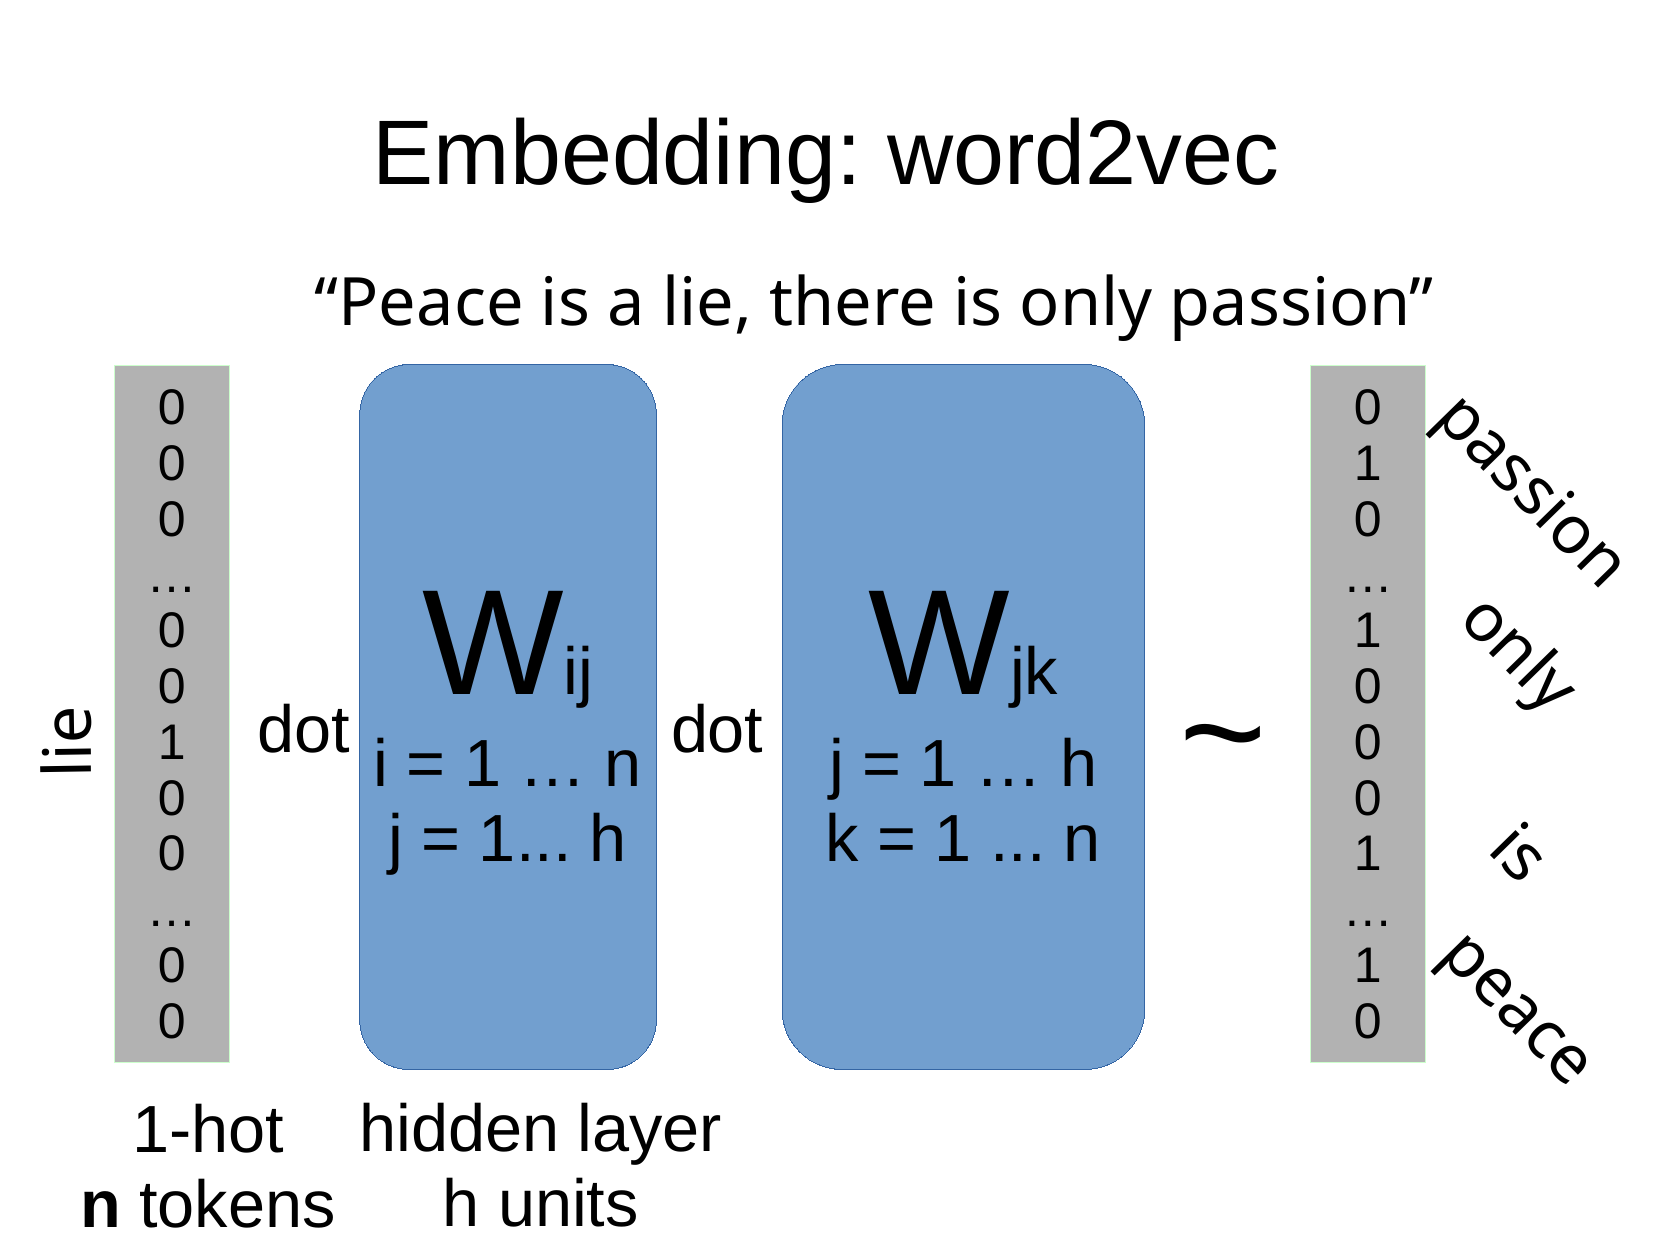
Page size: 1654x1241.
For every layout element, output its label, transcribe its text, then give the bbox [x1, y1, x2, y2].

text_box passion [1398, 338, 1654, 627]
text_box is [1398, 716, 1654, 977]
text_box 0 0 0 … 0 0 1 0 0 … 0 0 [114, 365, 230, 1063]
text_box dot [242, 684, 460, 775]
text_box dot [656, 685, 874, 775]
text_box hidden layer h units [257, 1083, 825, 1241]
text_box only [1398, 516, 1654, 776]
text_box Wij i = 1 … n j = 1... h [359, 364, 657, 1070]
text_box peace [1398, 870, 1654, 1131]
text_box 1-hot n tokens [48, 1084, 257, 1241]
text_box “Peace is a lie, there is only passion” [176, 246, 1574, 340]
text_box lie [11, 687, 106, 797]
text_box Wjk j = 1 … h k = 1 ... n [782, 364, 1145, 1070]
text_box ~ [1164, 640, 1288, 824]
text_box 0 1 0 … 1 0 0 0 1 … 1 0 [1310, 365, 1426, 1063]
title Embedding: word2vec [82, 49, 1571, 257]
